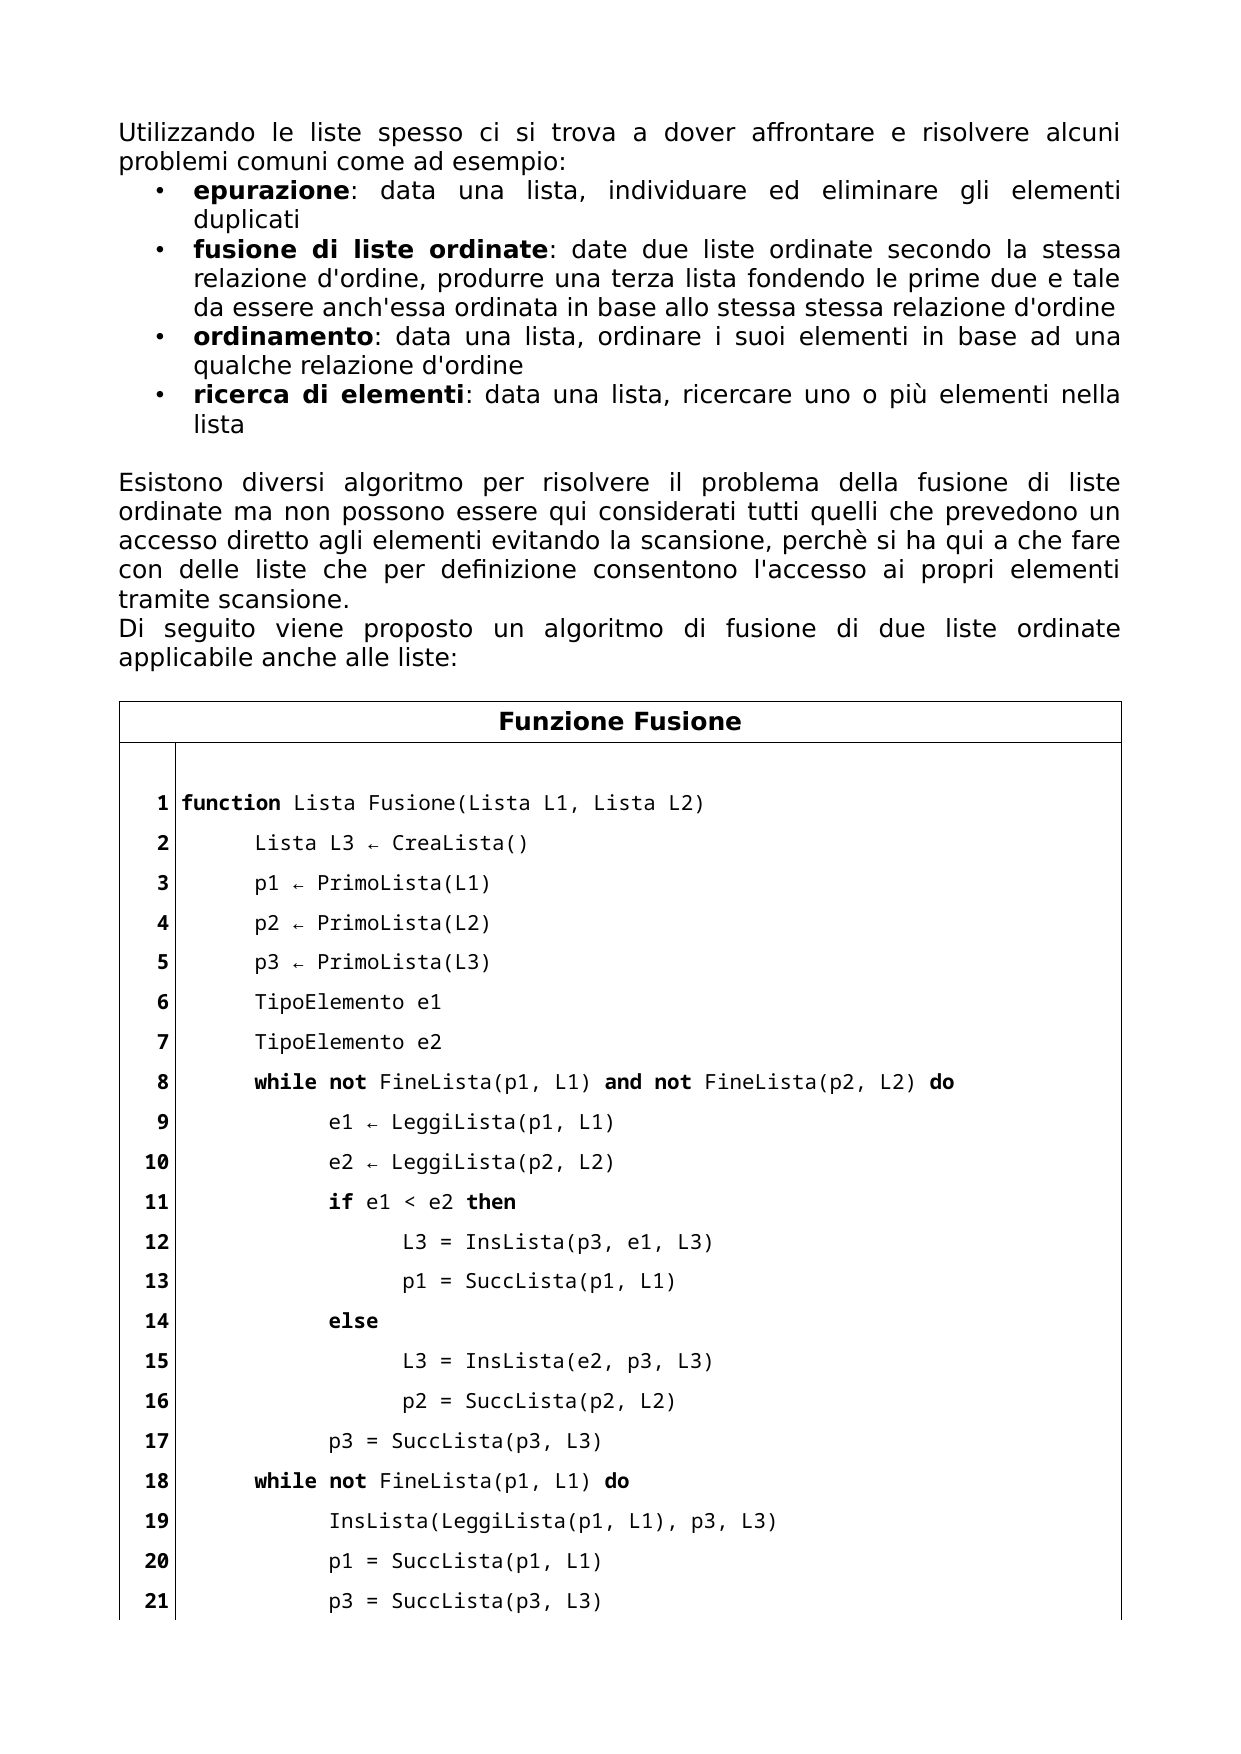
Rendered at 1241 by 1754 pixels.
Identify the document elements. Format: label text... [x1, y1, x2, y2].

list ricerca di elementi: data una lista, ricercare uno o più elementi nella lista [156, 381, 1122, 439]
table_cell p2 = SuccLista(p2, L2) [176, 1381, 1121, 1421]
text Di seguito viene proposto un algoritmo di fusione di due liste ordinate applicabile anche alle liste: [118, 614, 1122, 672]
text Esistono diversi algoritmo per risolvere il problema della fusione di liste ordinate ma non possono essere qui considerati tutti quelli che prevedono un accesso diretto agli elementi evitando la scansione, perchè si ha qui a che fare con delle liste che per definizione consentono l'accesso ai propri elementi tramite scansione. [118, 468, 1122, 614]
table_cell p1 = SuccLista(p1, L1) [176, 1261, 1121, 1301]
table_cell 6 [120, 982, 175, 1022]
table_cell if e1 < e2 then [176, 1181, 1121, 1221]
table_cell 7 [120, 1022, 175, 1061]
table_cell L3 = InsLista(p3, e1, L3) [176, 1221, 1121, 1261]
table_cell Lista L3 ← CreaLista() [176, 822, 1121, 862]
table_cell 17 [120, 1421, 175, 1460]
table_cell p3 = SuccLista(p3, L3) [176, 1421, 1121, 1460]
table_cell 8 [120, 1061, 175, 1101]
table_cell [120, 743, 175, 782]
list ordinamento: data una lista, ordinare i suoi elementi in base ad una qualche relazione d'ordine [156, 322, 1122, 381]
table_cell p1 = SuccLista(p1, L1) [176, 1540, 1121, 1580]
table_cell 19 [120, 1500, 175, 1540]
table_cell 4 [120, 902, 175, 942]
table_cell 11 [120, 1181, 175, 1221]
table_cell while not FineLista(p1, L1) do [176, 1460, 1121, 1500]
table_cell L3 = InsLista(e2, p3, L3) [176, 1341, 1121, 1381]
table_cell 5 [120, 942, 175, 982]
table_cell p3 ← PrimoLista(L3) [176, 942, 1121, 982]
table_cell 3 [120, 862, 175, 902]
table_cell InsLista(LeggiLista(p1, L1), p3, L3) [176, 1500, 1121, 1540]
table_cell e2 ← LeggiLista(p2, L2) [176, 1141, 1121, 1181]
table_cell 14 [120, 1301, 175, 1341]
table_cell e1 ← LeggiLista(p1, L1) [176, 1101, 1121, 1141]
table_cell while not FineLista(p1, L1) and not FineLista(p2, L2) do [176, 1061, 1121, 1101]
table_cell else [176, 1301, 1121, 1341]
table_cell p2 ← PrimoLista(L2) [176, 902, 1121, 942]
table_cell 21 [120, 1580, 175, 1620]
table_cell 1 [120, 782, 175, 822]
table_cell 20 [120, 1540, 175, 1580]
table_cell [176, 743, 1121, 782]
table_cell 15 [120, 1341, 175, 1381]
table_cell 9 [120, 1101, 175, 1141]
table_cell 2 [120, 822, 175, 862]
table_cell TipoElemento e1 [176, 982, 1121, 1022]
table_cell 12 [120, 1221, 175, 1261]
table_header Funzione Fusione [120, 702, 1121, 742]
text Utilizzando le liste spesso ci si trova a dover affrontare e risolvere alcuni problemi comuni come ad esempio: [118, 118, 1122, 176]
list epurazione: data una lista, individuare ed eliminare gli elementi duplicati [156, 176, 1122, 235]
table_cell 13 [120, 1261, 175, 1301]
table_cell 16 [120, 1381, 175, 1421]
list fusione di liste ordinate: date due liste ordinate secondo la stessa relazione d'ordine, produrre una terza lista fondendo le prime due e tale da essere anch'essa ordinata in base allo stessa stessa relazione d'ordine [156, 235, 1122, 322]
table_cell function Lista Fusione(Lista L1, Lista L2) [176, 782, 1121, 822]
table_cell 10 [120, 1141, 175, 1181]
table_cell TipoElemento e2 [176, 1022, 1121, 1061]
table_cell 18 [120, 1460, 175, 1500]
table_cell p3 = SuccLista(p3, L3) [176, 1580, 1121, 1620]
table_cell p1 ← PrimoLista(L1) [176, 862, 1121, 902]
